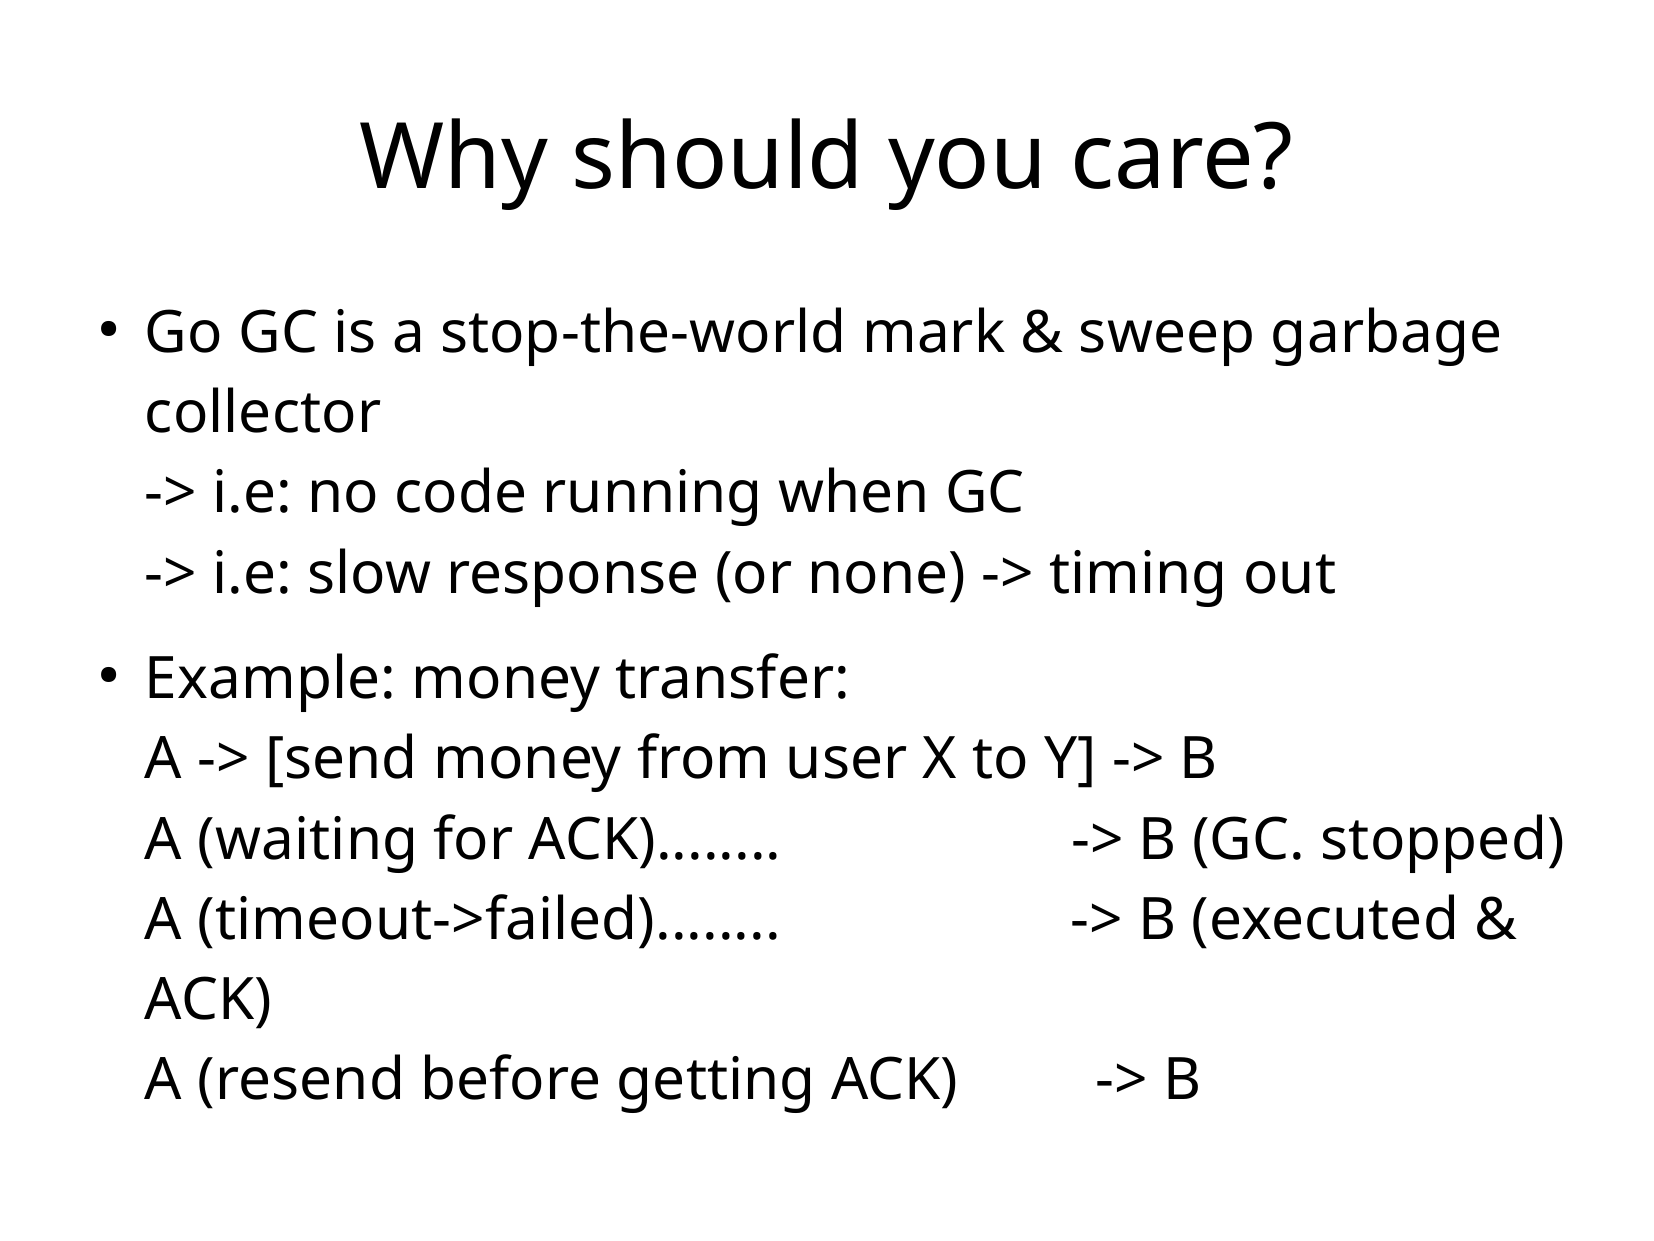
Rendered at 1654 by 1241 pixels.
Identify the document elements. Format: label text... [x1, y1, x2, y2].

title Why should you care? [82, 49, 1571, 257]
list Go GC is a stop-the-world mark & sweep garbage collector -> i.e: no code running when GC -> i.e: slow response (or none) -> timing out Example: money transfer: A -> [send money from user X to Y] -> B A (waiting for ACK)........ -> B (GC. stopped) A (timeout->failed)........ -> B (executed & ACK) A (resend before getting ACK) -> B [82, 290, 1571, 1201]
